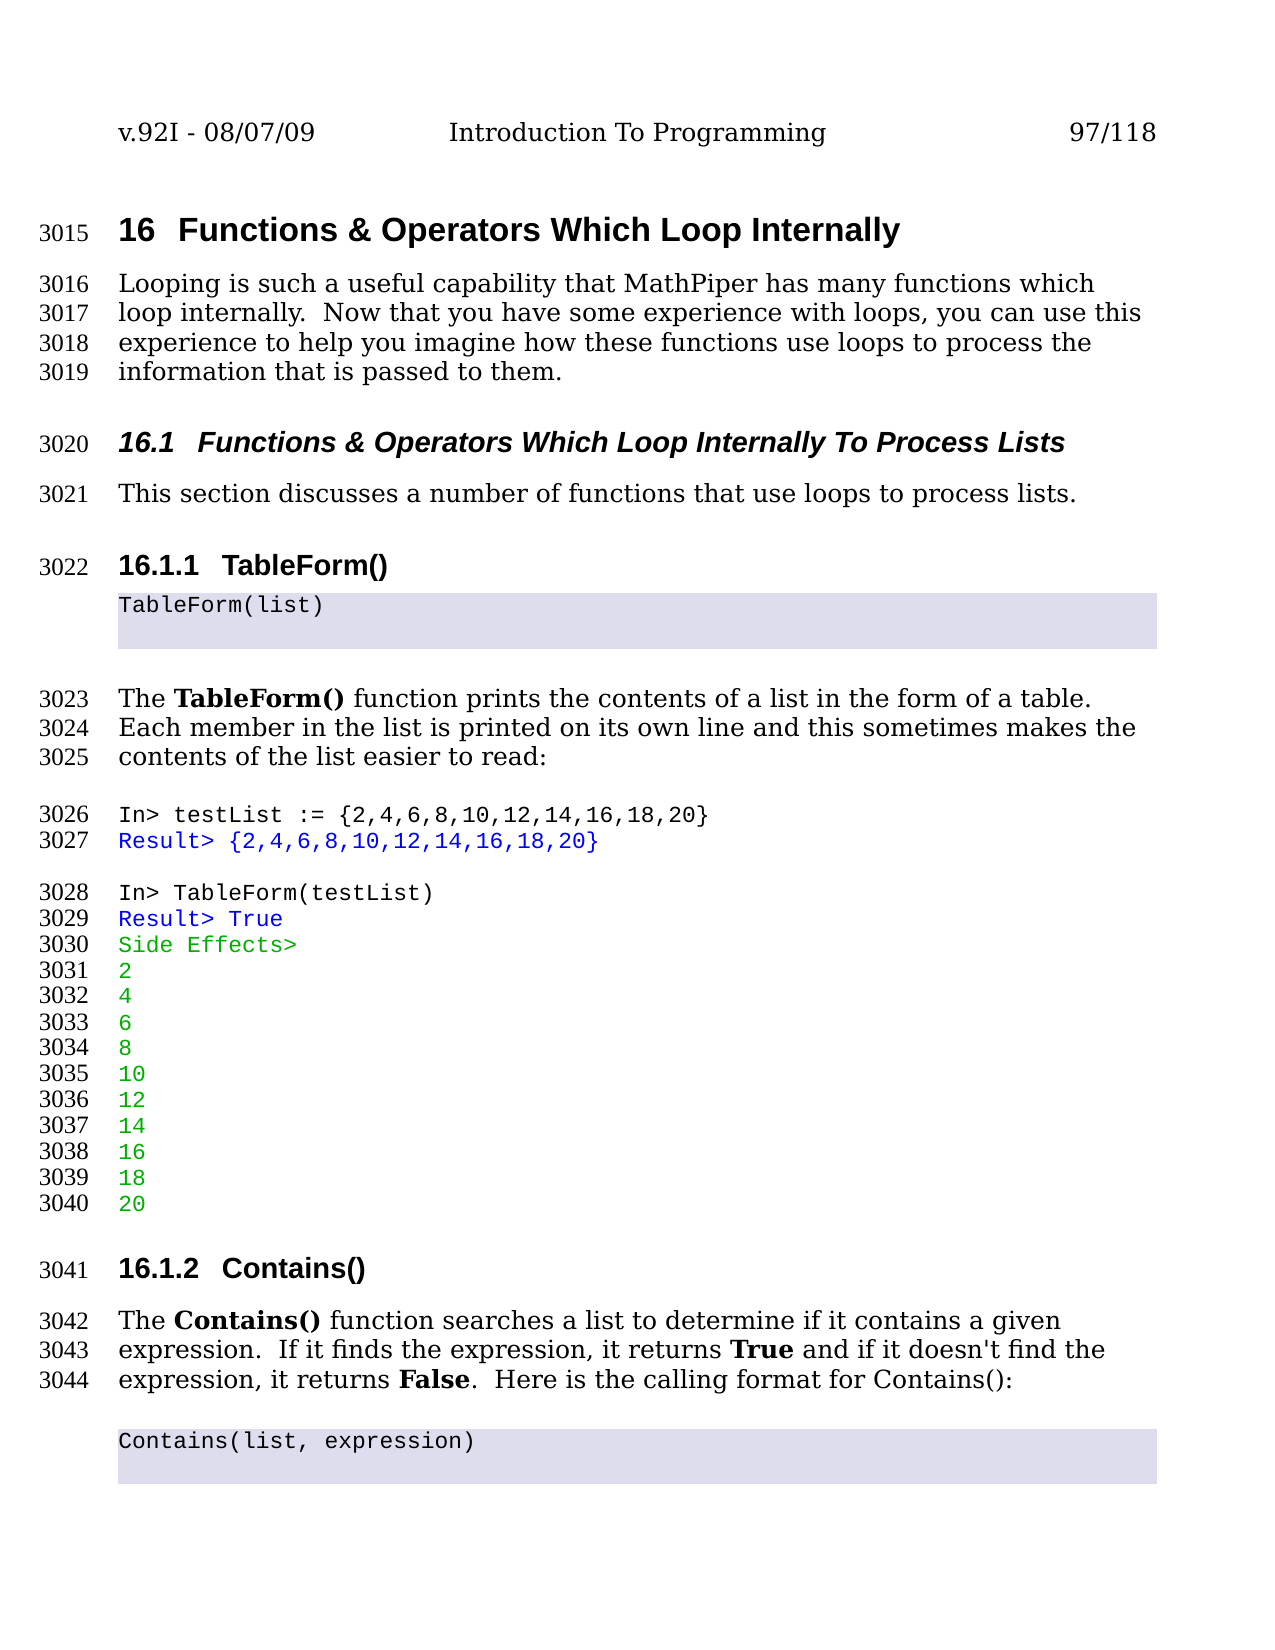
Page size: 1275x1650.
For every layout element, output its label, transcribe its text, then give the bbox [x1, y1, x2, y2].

text 6 [118, 1011, 1157, 1037]
table_header TableForm(list) [118, 593, 1157, 649]
text 4 [118, 985, 1157, 1011]
text 8 [118, 1037, 1157, 1063]
text 2 [118, 959, 1157, 985]
text In> TableForm(testList) [118, 881, 1157, 907]
table_header Contains(list, expression) [118, 1429, 1157, 1484]
text 18 [118, 1166, 1157, 1192]
text Side Effects> [118, 933, 1157, 959]
text 16 [118, 1141, 1157, 1166]
text In> testList := {2,4,6,8,10,12,14,16,18,20} [118, 803, 1157, 829]
text Result> True [118, 907, 1157, 933]
text The Contains() function searches a list to determine if it contains a given expression. If it finds the expression, it returns True and if it doesn't find the expression, it returns False. Here is the calling format for Contains(): [118, 1306, 1157, 1394]
text Looping is such a useful capability that MathPiper has many functions which loop internally. Now that you have some experience with loops, you can use this experience to help you imagine how these functions use loops to process the information that is passed to them. [118, 269, 1157, 386]
text Result> {2,4,6,8,10,12,14,16,18,20} [118, 829, 1157, 855]
text 14 [118, 1114, 1157, 1141]
text This section discusses a number of functions that use loops to process lists. [118, 479, 1157, 509]
text The TableForm() function prints the contents of a list in the form of a table. Each member in the list is printed on its own line and this sometimes makes the contents of the list easier to read: [118, 684, 1157, 771]
subtitle Contains() [118, 1251, 1157, 1285]
subtitle Functions & Operators Which Loop Internally [118, 210, 1157, 248]
text 20 [118, 1192, 1157, 1218]
text 12 [118, 1089, 1157, 1114]
subtitle Functions & Operators Which Loop Internally To Process Lists [118, 425, 1157, 459]
text 10 [118, 1063, 1157, 1089]
subtitle TableForm() [118, 548, 1157, 581]
